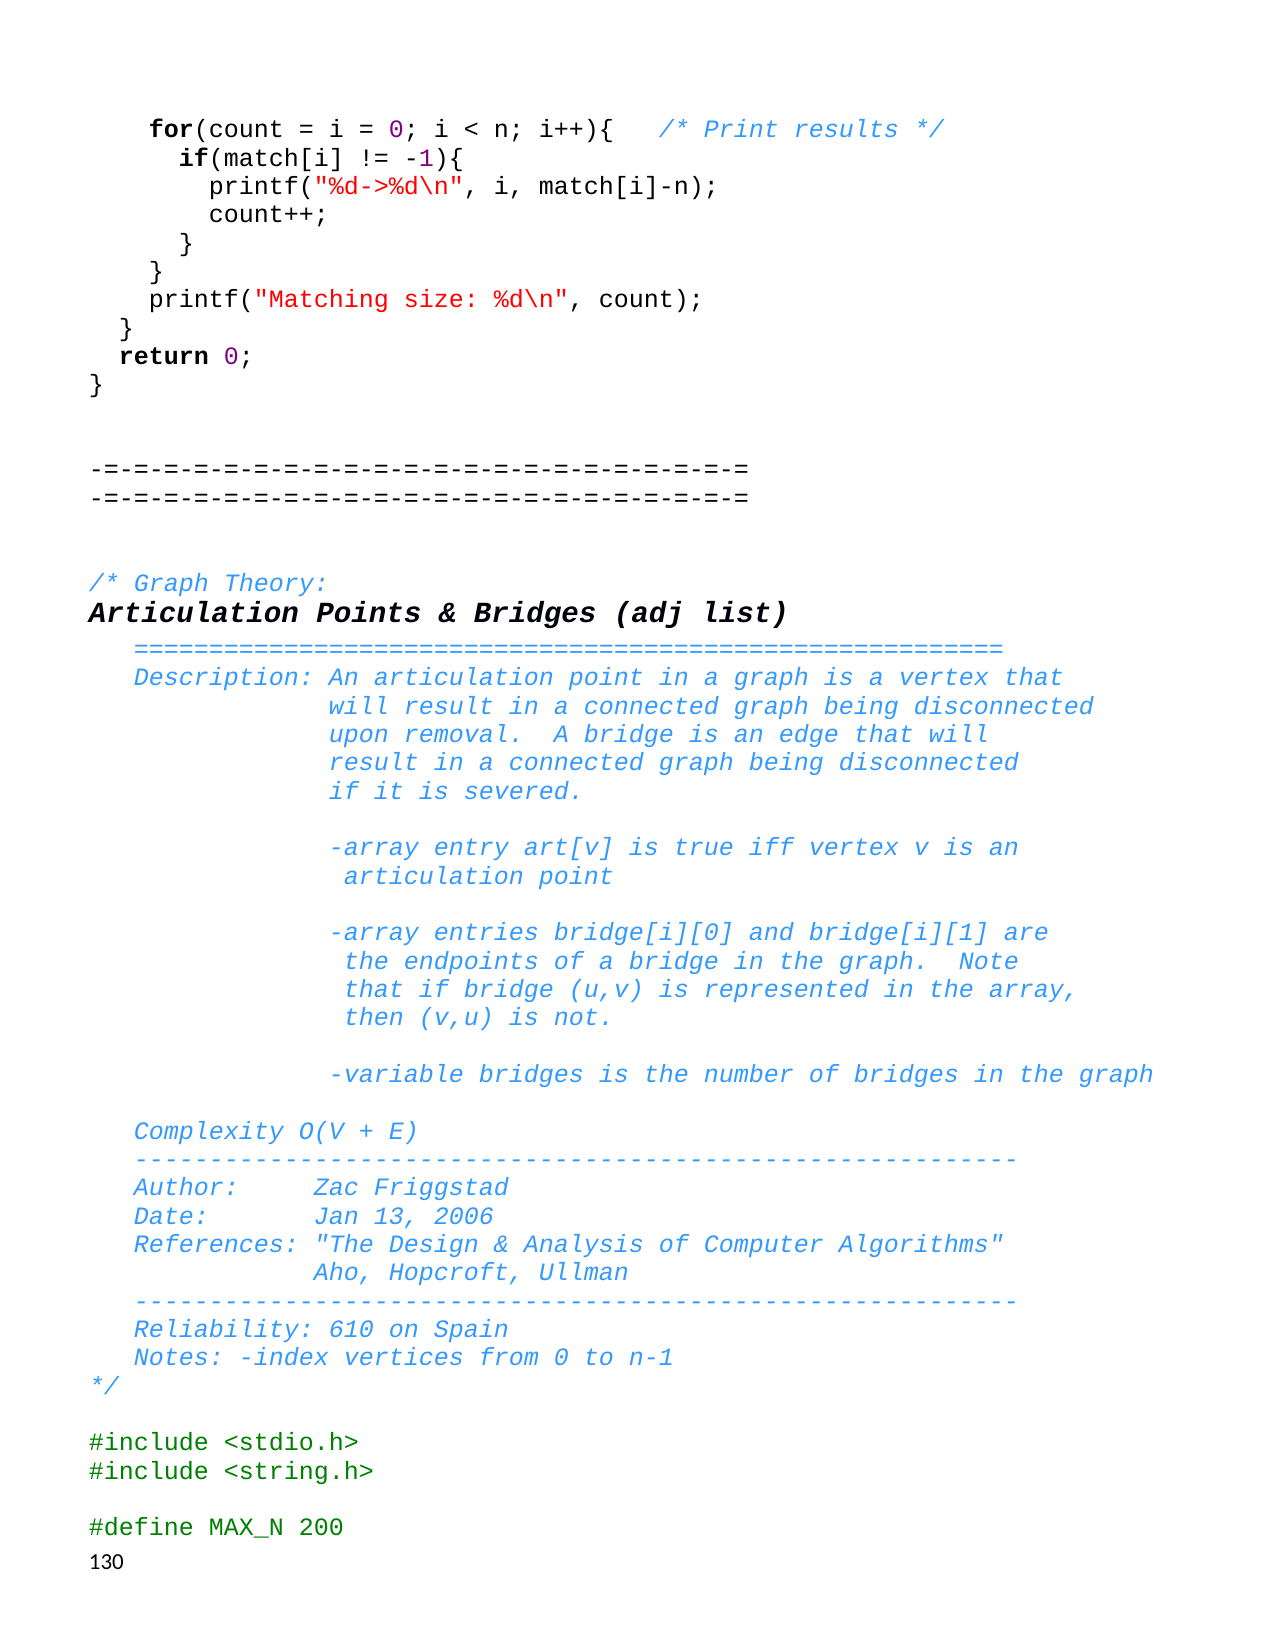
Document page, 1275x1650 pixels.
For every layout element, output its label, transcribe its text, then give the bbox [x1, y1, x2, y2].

text ========================================================== [89, 637, 1186, 665]
text printf("Matching size: %d\n", count); [89, 287, 1186, 315]
text #include <stdio.h> [89, 1430, 1186, 1458]
text the endpoints of a bridge in the graph. Note [89, 948, 1186, 977]
text */ [89, 1373, 1186, 1402]
text printf("%d->%d\n", i, match[i]-n); [89, 174, 1186, 202]
text -=-=-=-=-=-=-=-=-=-=-=-=-=-=-=-=-=-=-=-=-=-= [89, 485, 1186, 514]
text Aho, Hopcroft, Ullman [89, 1260, 1186, 1288]
text ----------------------------------------------------------- [89, 1147, 1186, 1175]
text result in a connected graph being disconnected [89, 750, 1186, 778]
text count++; [89, 202, 1186, 230]
text for(count = i = 0; i < n; i++){ /* Print results */ [89, 117, 1186, 145]
text /* Graph Theory: [89, 570, 1186, 599]
text Reliability: 610 on Spain [89, 1317, 1186, 1345]
text } [89, 259, 1186, 287]
text will result in a connected graph being disconnected [89, 693, 1186, 722]
text } [89, 230, 1186, 259]
text that if bridge (u,v) is represented in the array, [89, 977, 1186, 1005]
text Description: An articulation point in a graph is a vertex that [89, 665, 1186, 693]
text -=-=-=-=-=-=-=-=-=-=-=-=-=-=-=-=-=-=-=-=-=-= [89, 457, 1186, 485]
text -array entries bridge[i][0] and bridge[i][1] are [89, 920, 1186, 948]
text #define MAX_N 200 [89, 1515, 1186, 1543]
text articulation point [89, 863, 1186, 892]
text } [89, 315, 1186, 344]
subtitle Articulation Points & Bridges (adj list) [89, 599, 1186, 632]
text if(match[i] != -1){ [89, 145, 1186, 174]
text Notes: -index vertices from 0 to n-1 [89, 1345, 1186, 1373]
text -array entry art[v] is true iff vertex v is an [89, 835, 1186, 863]
text return 0; [89, 344, 1186, 372]
text Date: Jan 13, 2006 [89, 1203, 1186, 1232]
text then (v,u) is not. [89, 1005, 1186, 1033]
text #include <string.h> [89, 1458, 1186, 1487]
text upon removal. A bridge is an edge that will [89, 722, 1186, 750]
text Complexity O(V + E) [89, 1118, 1186, 1147]
text -variable bridges is the number of bridges in the graph [89, 1062, 1186, 1090]
text Author: Zac Friggstad [89, 1175, 1186, 1203]
text } [89, 372, 1186, 400]
text if it is severed. [89, 778, 1186, 807]
text ----------------------------------------------------------- [89, 1288, 1186, 1317]
text References: "The Design & Analysis of Computer Algorithms" [89, 1232, 1186, 1260]
